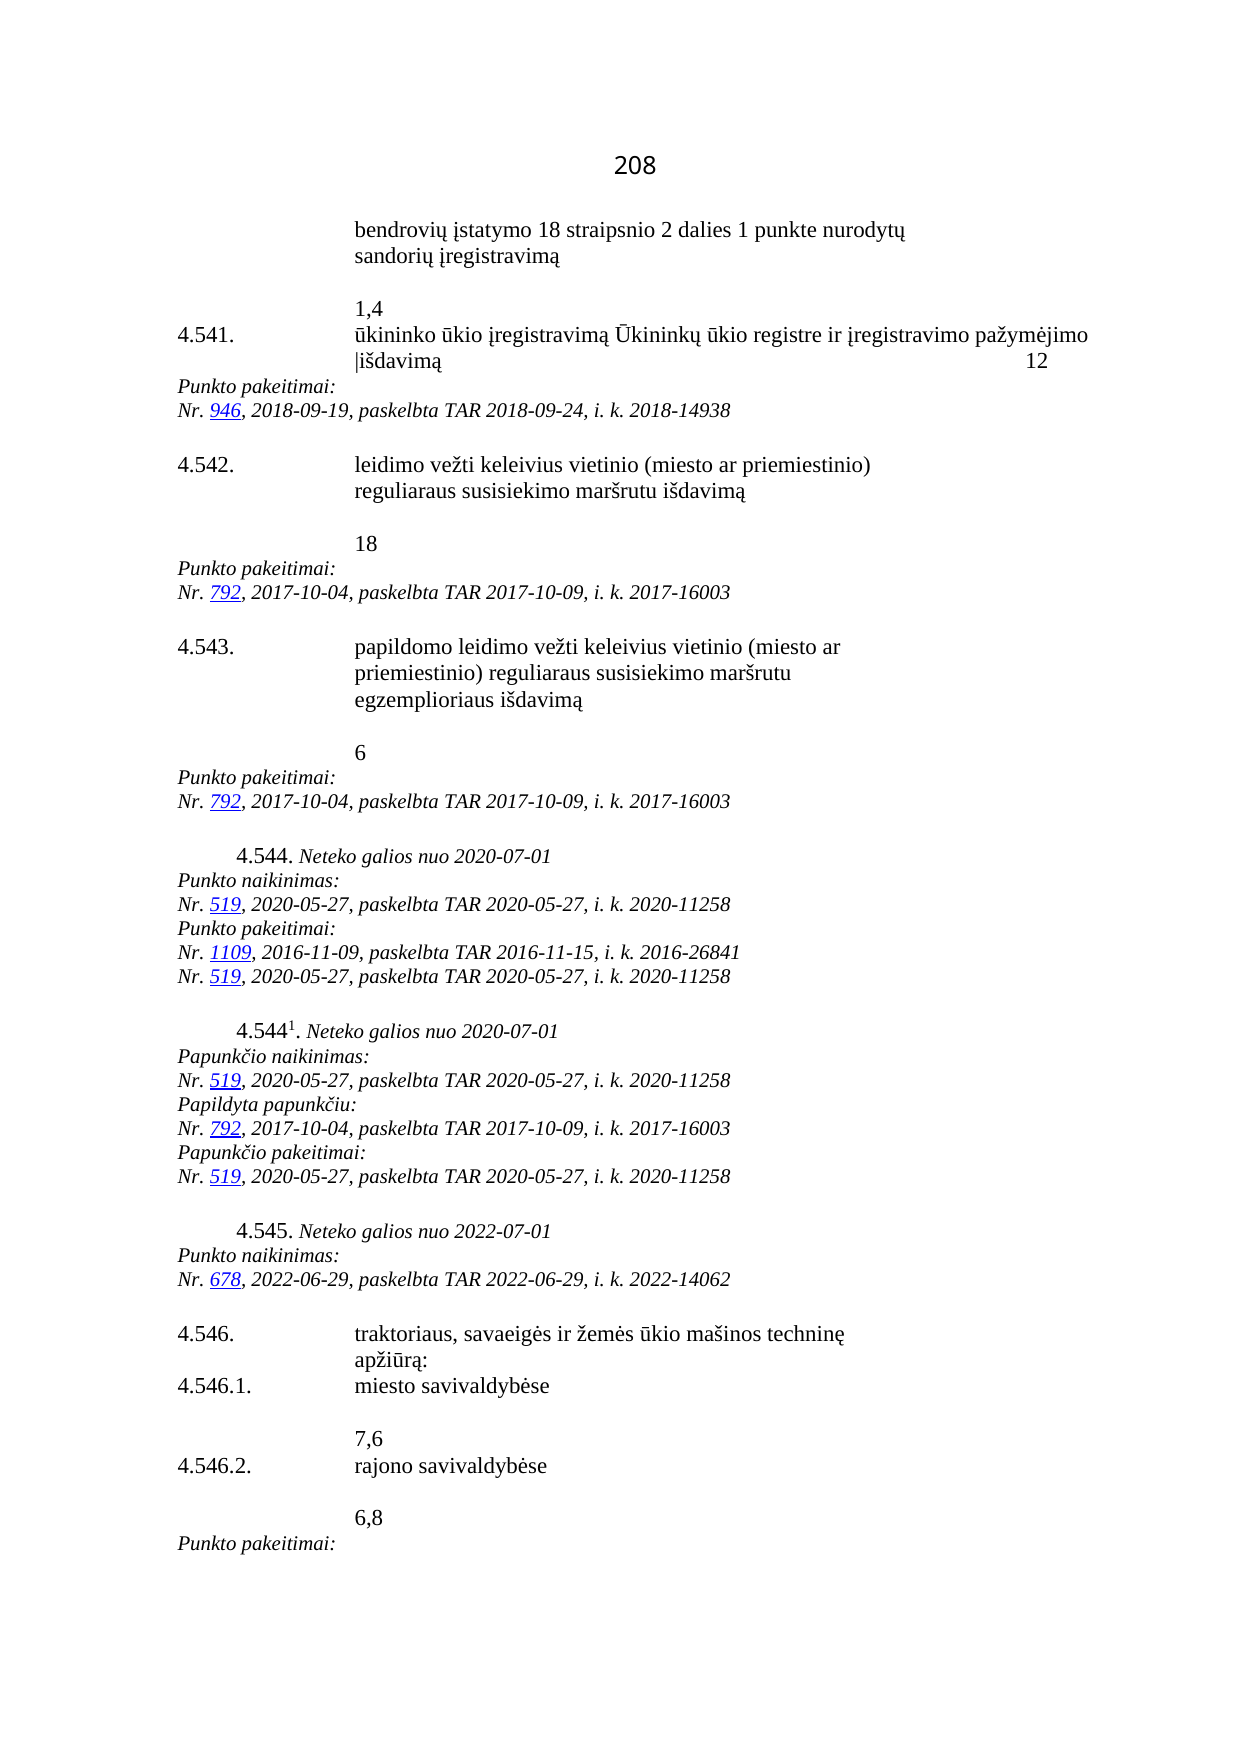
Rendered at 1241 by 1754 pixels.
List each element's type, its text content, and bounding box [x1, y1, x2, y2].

text Nr. 519, 2020-05-27, paskelbta TAR 2020-05-27, i. k. 2020-11258 [177, 1164, 1092, 1188]
text reguliaraus susisiekimo maršrutu išdavimą 18 [354, 477, 945, 556]
text Nr. 519, 2020-05-27, paskelbta TAR 2020-05-27, i. k. 2020-11258 [177, 964, 1092, 988]
text Punkto naikinimas: [177, 1243, 1092, 1267]
text Punkto pakeitimai: [177, 556, 1092, 580]
text Nr. 792, 2017-10-04, paskelbta TAR 2017-10-09, i. k. 2017-16003 [177, 789, 1092, 813]
text 4.546.2. rajono savivaldybėse 6,8 [177, 1452, 945, 1531]
text 4.546.1. miesto savivaldybėse 7,6 [177, 1373, 945, 1452]
text Punkto pakeitimai: [177, 374, 1092, 398]
text 4.544. Neteko galios nuo 2020-07-01 [177, 842, 1092, 868]
text apžiūrą: [354, 1346, 945, 1373]
text 4.5441. Neteko galios nuo 2020-07-01 [177, 1017, 1092, 1043]
text 4.545. Neteko galios nuo 2022-07-01 [177, 1217, 1092, 1243]
text Papunkčio naikinimas: [177, 1043, 1092, 1068]
text Nr. 946, 2018-09-19, paskelbta TAR 2018-09-24, i. k. 2018-14938 [177, 398, 1092, 422]
text Punkto pakeitimai: [177, 1531, 1092, 1555]
text Punkto pakeitimai: [177, 765, 1092, 789]
text Papunkčio pakeitimai: [177, 1140, 1092, 1164]
text egzemplioriaus išdavimą 6 [354, 686, 945, 765]
text Papildyta papunkčiu: [177, 1092, 1092, 1116]
text 4.543. papildomo leidimo vežti keleivius vietinio (miesto ar [177, 633, 945, 659]
text Punkto naikinimas: [177, 868, 1092, 892]
text bendrovių įstatymo 18 straipsnio 2 dalies 1 punkte nurodytų [354, 216, 945, 242]
text priemiestinio) reguliaraus susisiekimo maršrutu [354, 659, 945, 686]
text Nr. 792, 2017-10-04, paskelbta TAR 2017-10-09, i. k. 2017-16003 [177, 580, 1092, 604]
text Nr. 678, 2022-06-29, paskelbta TAR 2022-06-29, i. k. 2022-14062 [177, 1267, 1092, 1291]
text Nr. 519, 2020-05-27, paskelbta TAR 2020-05-27, i. k. 2020-11258 [177, 1068, 1092, 1092]
text Nr. 1109, 2016-11-09, paskelbta TAR 2016-11-15, i. k. 2016-26841 [177, 940, 1092, 964]
text Punkto pakeitimai: [177, 916, 1092, 940]
text Nr. 519, 2020-05-27, paskelbta TAR 2020-05-27, i. k. 2020-11258 [177, 892, 1092, 916]
text 4.546. traktoriaus, savaeigės ir žemės ūkio mašinos techninę [177, 1320, 945, 1346]
text 4.541. ūkininko ūkio įregistravimą Ūkininkų ūkio registre ir įregistravimo pažymėjimo |išdavimą 12 [177, 321, 1092, 374]
text sandorių įregistravimą 1,4 [354, 242, 945, 321]
text 4.542. leidimo vežti keleivius vietinio (miesto ar priemiestinio) [177, 451, 945, 477]
text Nr. 792, 2017-10-04, paskelbta TAR 2017-10-09, i. k. 2017-16003 [177, 1116, 1092, 1140]
